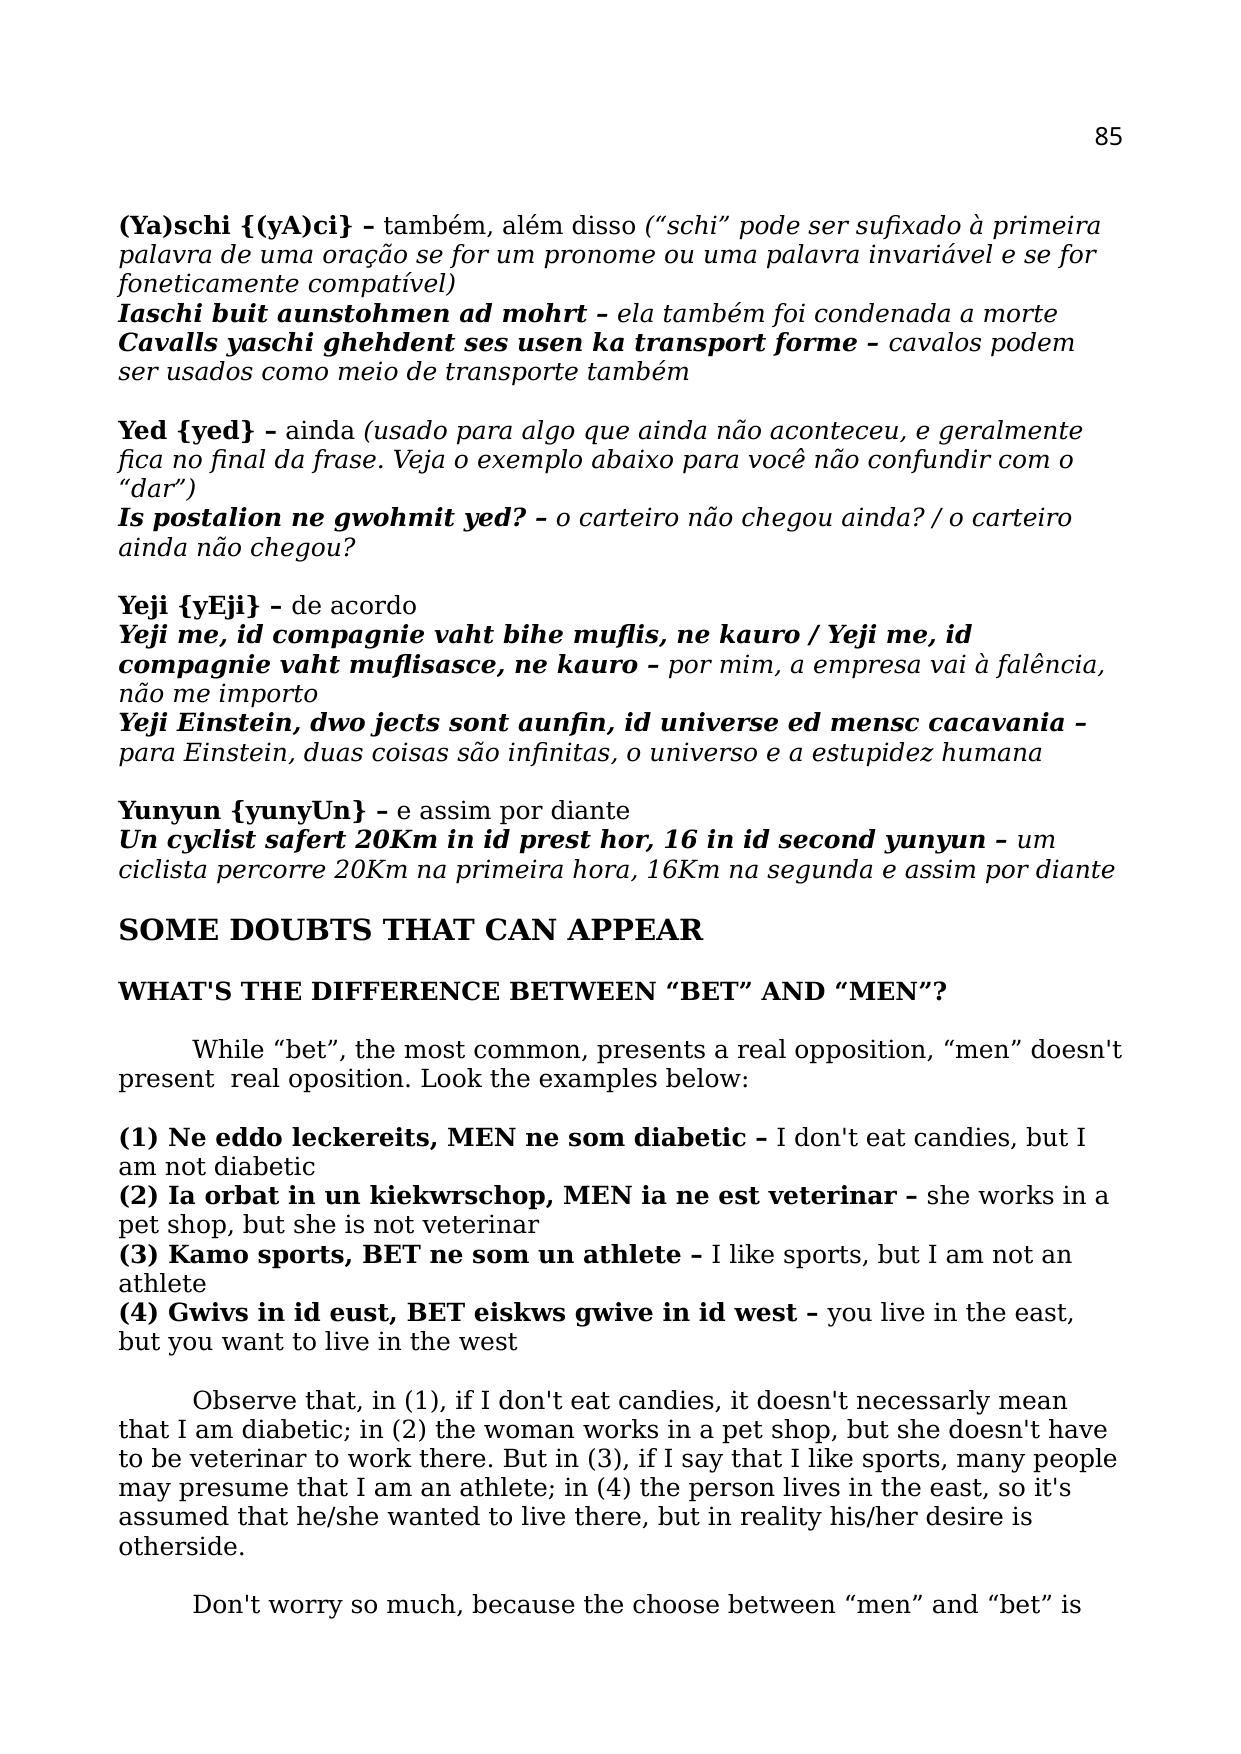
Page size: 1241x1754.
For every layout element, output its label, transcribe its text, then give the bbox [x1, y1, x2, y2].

text Observe that, in (1), if I don't eat candies, it doesn't necessarly mean that I am diabetic; in (2) the woman works in a pet shop, but she doesn't have to be veterinar to work there. But in (3), if I say that I like sports, many people may presume that I am an athlete; in (4) the person lives in the east, so it's assumed that he/she wanted to live there, but in reality his/her desire is otherside. [118, 1386, 1123, 1561]
text Yeji me, id compagnie vaht bihe muflis, ne kauro / Yeji me, id compagnie vaht muflisasce, ne kauro – por mim, a empresa vai à falência, não me importo [118, 620, 1123, 708]
subtitle SOME DOUBTS THAT CAN APPEAR [118, 913, 1123, 947]
text Yunyun {yunyUn} – e assim por diante [118, 796, 1123, 825]
text Un cyclist safert 20Km in id prest hor, 16 in id second yunyun – um ciclista percorre 20Km na primeira hora, 16Km na segunda e assim por diante [118, 825, 1123, 884]
text (2) Ia orbat in un kiekwrschop, MEN ia ne est veterinar – she works in a pet shop, but she is not veterinar [118, 1181, 1123, 1240]
text (1) Ne eddo leckereits, MEN ne som diabetic – I don't eat candies, but I am not diabetic [118, 1123, 1123, 1181]
text (4) Gwivs in id eust, BET eiskws gwive in id west – you live in the east, but you want to live in the west [118, 1298, 1123, 1357]
text Iaschi buit aunstohmen ad mohrt – ela também foi condenada a morte [118, 298, 1123, 328]
text Yeji Einstein, dwo jects sont aunfin, id universe ed mensc cacavania – para Einstein, duas coisas são infinitas, o universo e a estupidez humana [118, 708, 1123, 767]
text (Ya)schi {(yA)ci} – também, além disso (“schi” pode ser sufixado à primeira palavra de uma oração se for um pronome ou uma palavra invariável e se for foneticamente compatível) [118, 211, 1123, 298]
text Cavalls yaschi ghehdent ses usen ka transport forme – cavalos podem ser usados como meio de transporte também [118, 328, 1123, 386]
subtitle WHAT'S THE DIFFERENCE BETWEEN “BET” AND “MEN”? [118, 977, 1123, 1006]
text Yeji {yEji} – de acordo [118, 591, 1123, 620]
text Yed {yed} – ainda (usado para algo que ainda não aconteceu, e geralmente fica no final da frase. Veja o exemplo abaixo para você não confundir com o “dar”) [118, 416, 1123, 503]
text Don't worry so much, because the choose between “men” and “bet” is [118, 1590, 1123, 1619]
text (3) Kamo sports, BET ne som un athlete – I like sports, but I am not an athlete [118, 1240, 1123, 1298]
text While “bet”, the most common, presents a real opposition, “men” doesn't present real oposition. Look the examples below: [118, 1035, 1123, 1093]
text Is postalion ne gwohmit yed? – o carteiro não chegou ainda? / o carteiro ainda não chegou? [118, 503, 1123, 562]
